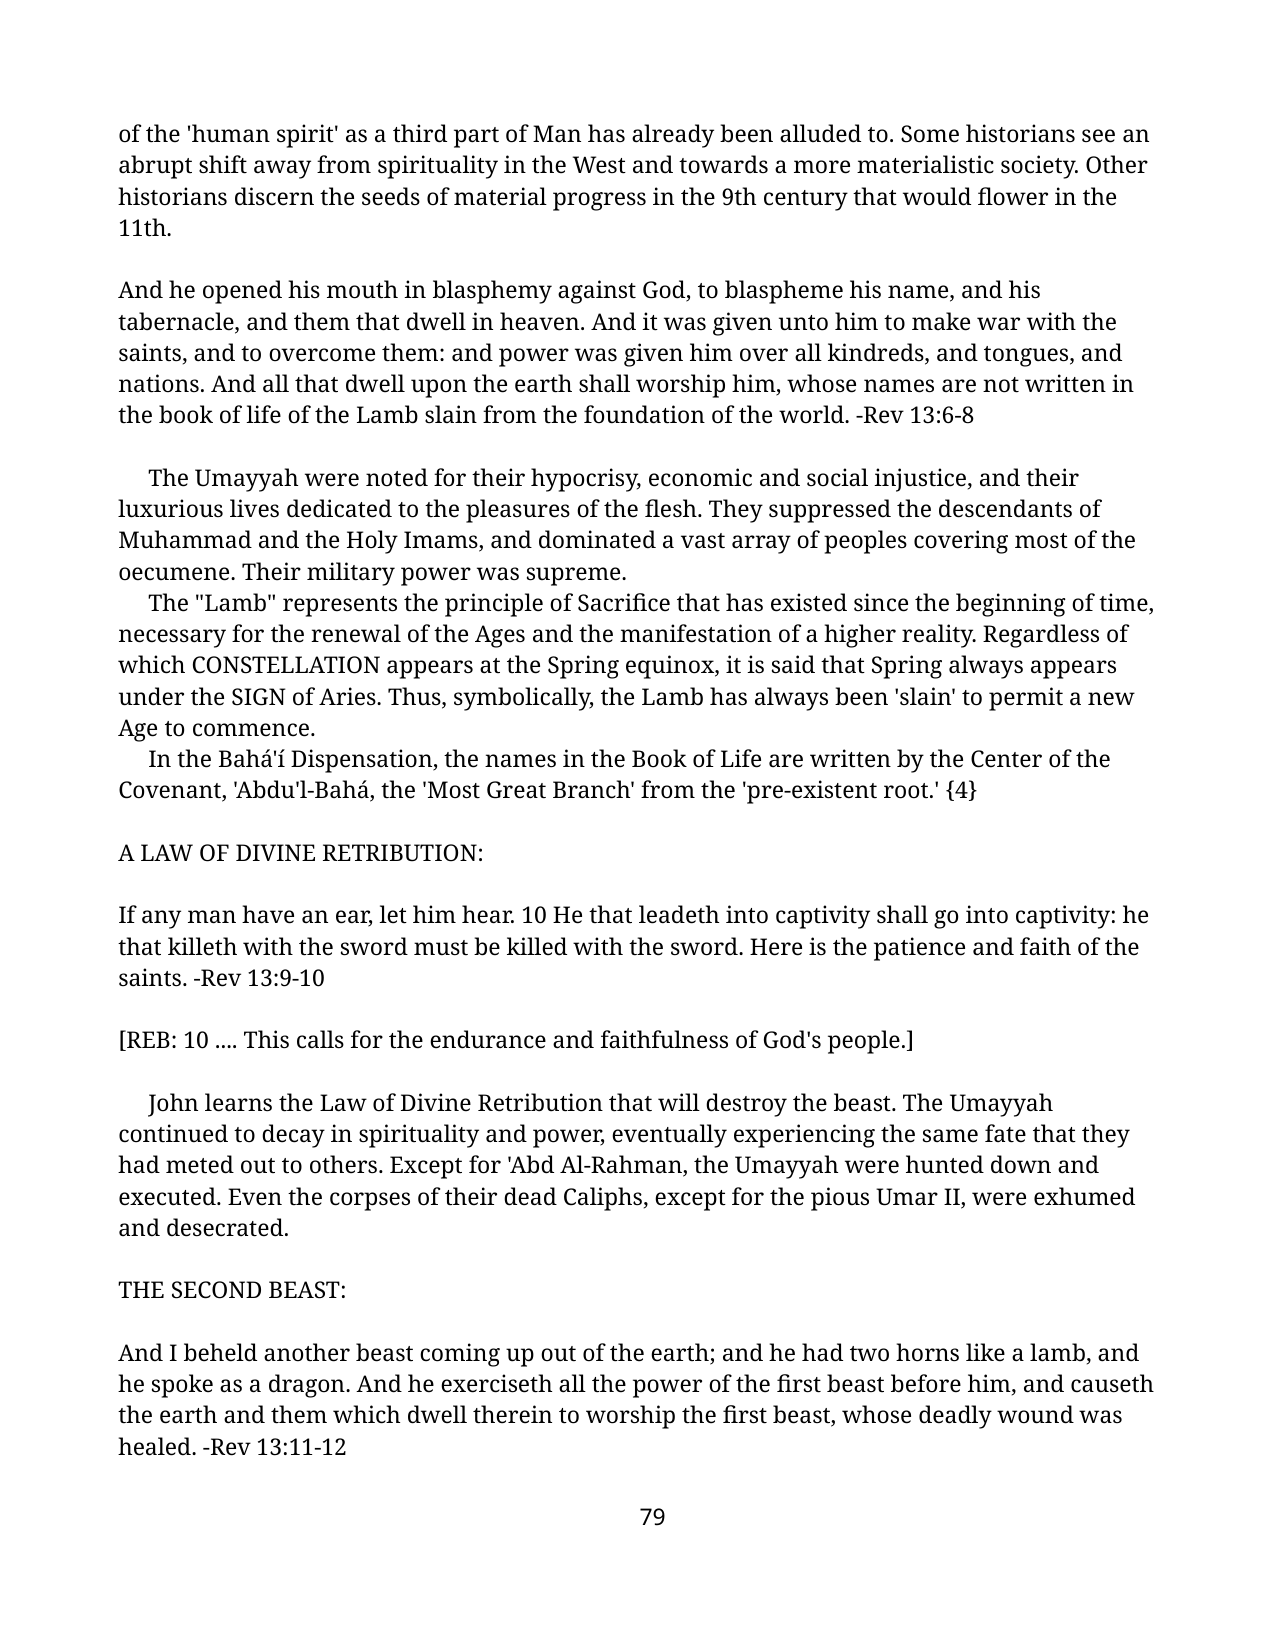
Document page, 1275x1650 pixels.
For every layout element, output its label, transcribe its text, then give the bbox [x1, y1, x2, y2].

text In the Bahá'í Dispensation, the names in the Book of Life are written by the Center of the Covenant, 'Abdu'l-Bahá, the 'Most Great Branch' from the 'pre-existent root.' {4} [118, 743, 1157, 806]
text And I beheld another beast coming up out of the earth; and he had two horns like a lamb, and he spoke as a dragon. And he exerciseth all the power of the first beast before him, and causeth the earth and them which dwell therein to worship the first beast, whose deadly wound was healed. -Rev 13:11-12 [118, 1337, 1157, 1462]
text The Umayyah were noted for their hypocrisy, economic and social injustice, and their luxurious lives dedicated to the pleasures of the flesh. They suppressed the descendants of Muhammad and the Holy Imams, and dominated a vast array of peoples covering most of the oecumene. Their military power was supreme. [118, 462, 1157, 587]
text THE SECOND BEAST: [118, 1274, 1157, 1306]
text [REB: 10 .... This calls for the endurance and faithfulness of God's people.] [118, 1024, 1157, 1056]
text of the 'human spirit' as a third part of Man has already been alluded to. Some historians see an abrupt shift away from spirituality in the West and towards a more materialistic society. Other historians discern the seeds of material progress in the 9th century that would flower in the 11th. [118, 118, 1157, 243]
text If any man have an ear, let him hear. 10 He that leadeth into captivity shall go into captivity: he that killeth with the sword must be killed with the sword. Here is the patience and faith of the saints. -Rev 13:9-10 [118, 899, 1157, 993]
text And he opened his mouth in blasphemy against God, to blaspheme his name, and his tabernacle, and them that dwell in heaven. And it was given unto him to make war with the saints, and to overcome them: and power was given him over all kindreds, and tongues, and nations. And all that dwell upon the earth shall worship him, whose names are not written in the book of life of the Lamb slain from the foundation of the world. -Rev 13:6-8 [118, 274, 1157, 431]
text The "Lamb" represents the principle of Sacrifice that has existed since the beginning of time, necessary for the renewal of the Ages and the manifestation of a higher reality. Regardless of which CONSTELLATION appears at the Spring equinox, it is said that Spring always appears under the SIGN of Aries. Thus, symbolically, the Lamb has always been 'slain' to permit a new Age to commence. [118, 587, 1157, 743]
text John learns the Law of Divine Retribution that will destroy the beast. The Umayyah continued to decay in spirituality and power, eventually experiencing the same fate that they had meted out to others. Except for 'Abd Al-Rahman, the Umayyah were hunted down and executed. Even the corpses of their dead Caliphs, except for the pious Umar II, were exhumed and desecrated. [118, 1087, 1157, 1243]
text A LAW OF DIVINE RETRIBUTION: [118, 837, 1157, 868]
